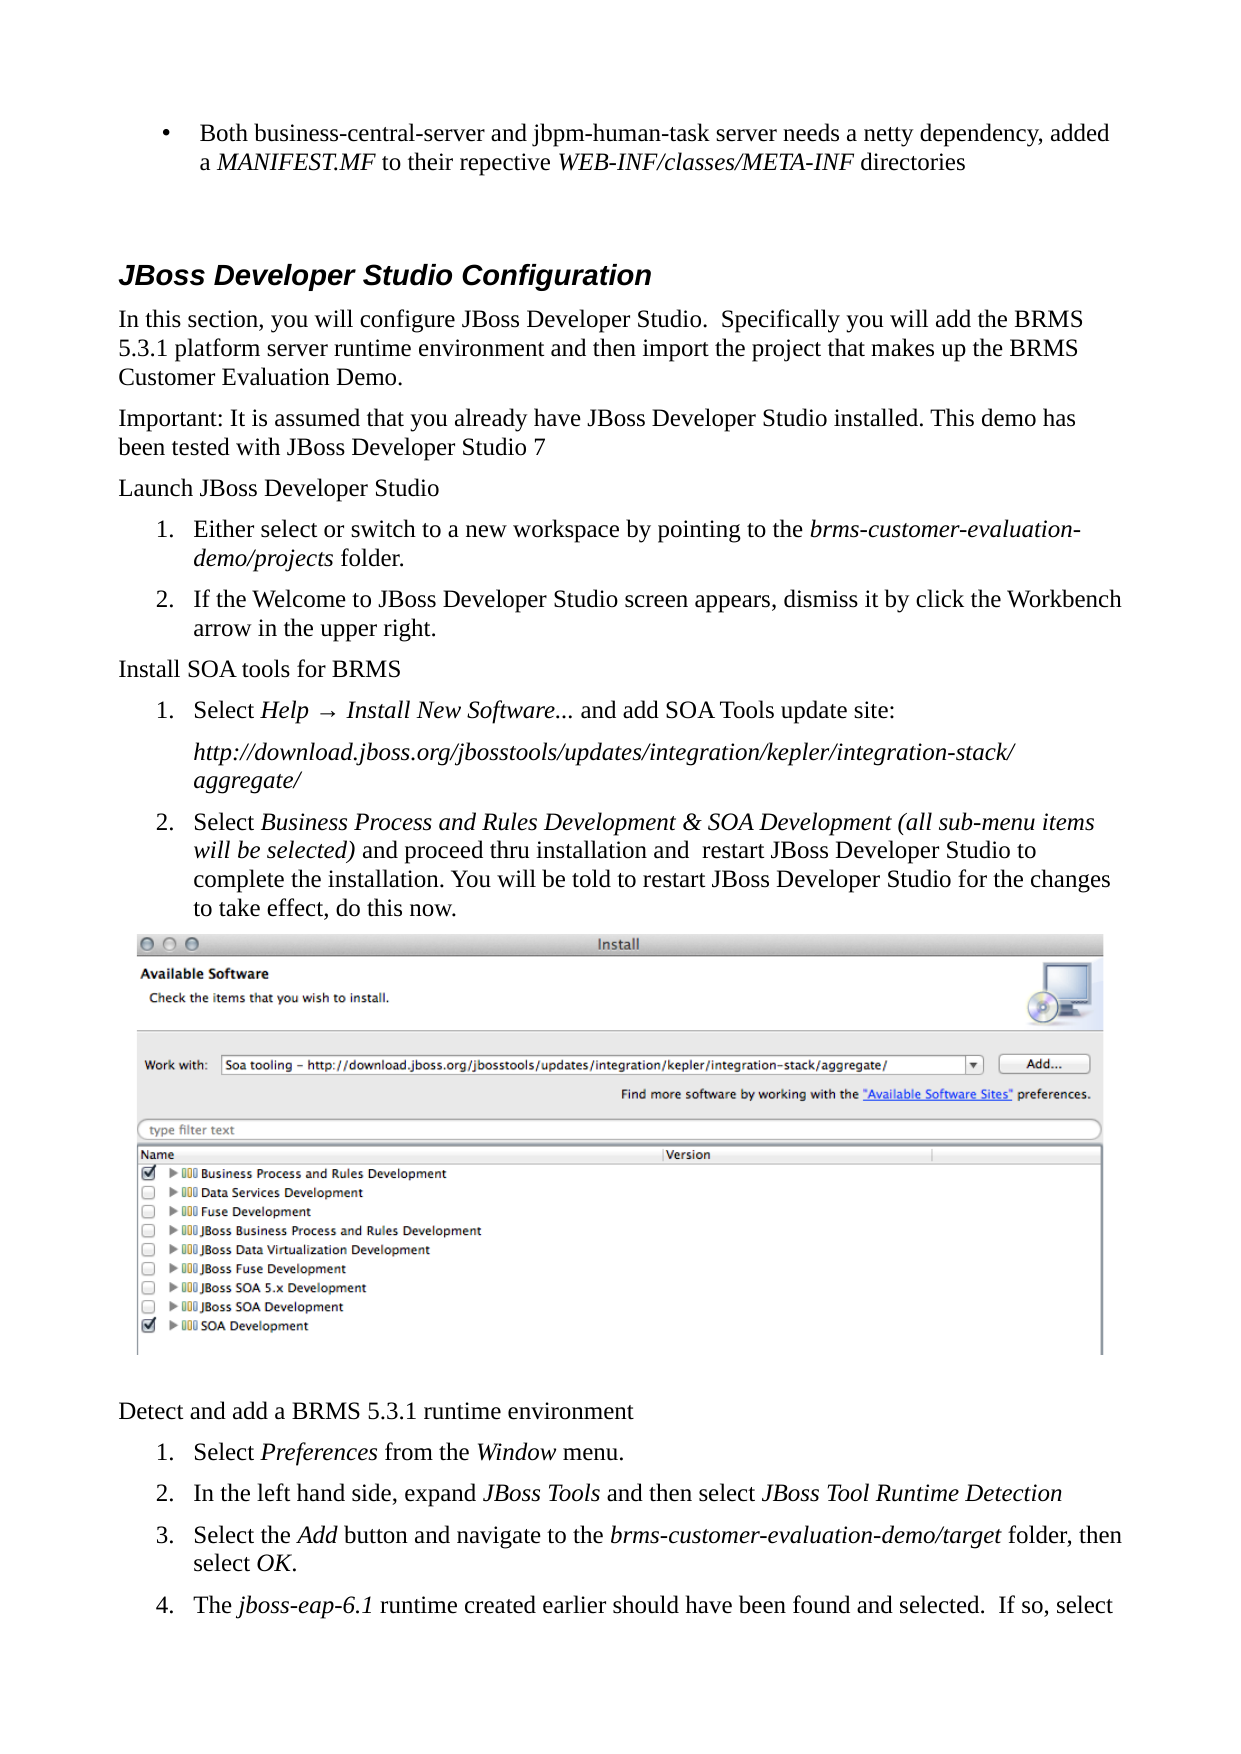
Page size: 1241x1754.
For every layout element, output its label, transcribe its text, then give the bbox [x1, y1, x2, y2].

subtitle JBoss Developer Studio Configuration [118, 258, 1122, 292]
list Select the Add button and navigate to the brms-customer-evaluation-demo/target folder, then select OK. [156, 1520, 1122, 1577]
list If the Welcome to JBoss Developer Studio screen appears, dismiss it by click the Workbench arrow in the upper right. [156, 584, 1122, 642]
picture [136, 934, 1104, 1355]
text Install SOA tools for BRMS [118, 654, 1122, 683]
list http://download.jboss.org/jbosstools/updates/integration/kepler/integration-stack/aggregate/ [156, 737, 1122, 794]
list Select Help → Install New Software... and add SOA Tools update site: [156, 695, 1122, 724]
list Select Business Process and Rules Development & SOA Development (all sub-menu items will be selected) and proceed thru installation and restart JBoss Developer Studio to complete the installation. You will be told to restart JBoss Developer Studio for the changes to take effect, do this now. [156, 807, 1122, 922]
list Both business-central-server and jbpm-human-task server needs a netty dependency, added a MANIFEST.MF to their repective WEB-INF/classes/META-INF directories [162, 118, 1122, 176]
text Launch JBoss Developer Studio [118, 473, 1122, 502]
text Important: It is assumed that you already have JBoss Developer Studio installed. This demo has been tested with JBoss Developer Studio 7 [118, 403, 1122, 460]
list Select Preferences from the Window menu. [156, 1437, 1122, 1466]
list Either select or switch to a new workspace by pointing to the brms-customer-evaluation-demo/projects folder. [156, 514, 1122, 572]
text Detect and add a BRMS 5.3.1 runtime environment [118, 1396, 1122, 1425]
list In the left hand side, expand JBoss Tools and then select JBoss Tool Runtime Detection [156, 1478, 1122, 1507]
list The jboss-eap-6.1 runtime created earlier should have been found and selected. If so, select OK. [156, 1590, 1122, 1618]
text In this section, you will configure JBoss Developer Studio. Specifically you will add the BRMS 5.3.1 platform server runtime environment and then import the project that makes up the BRMS Customer Evaluation Demo. [118, 304, 1122, 390]
